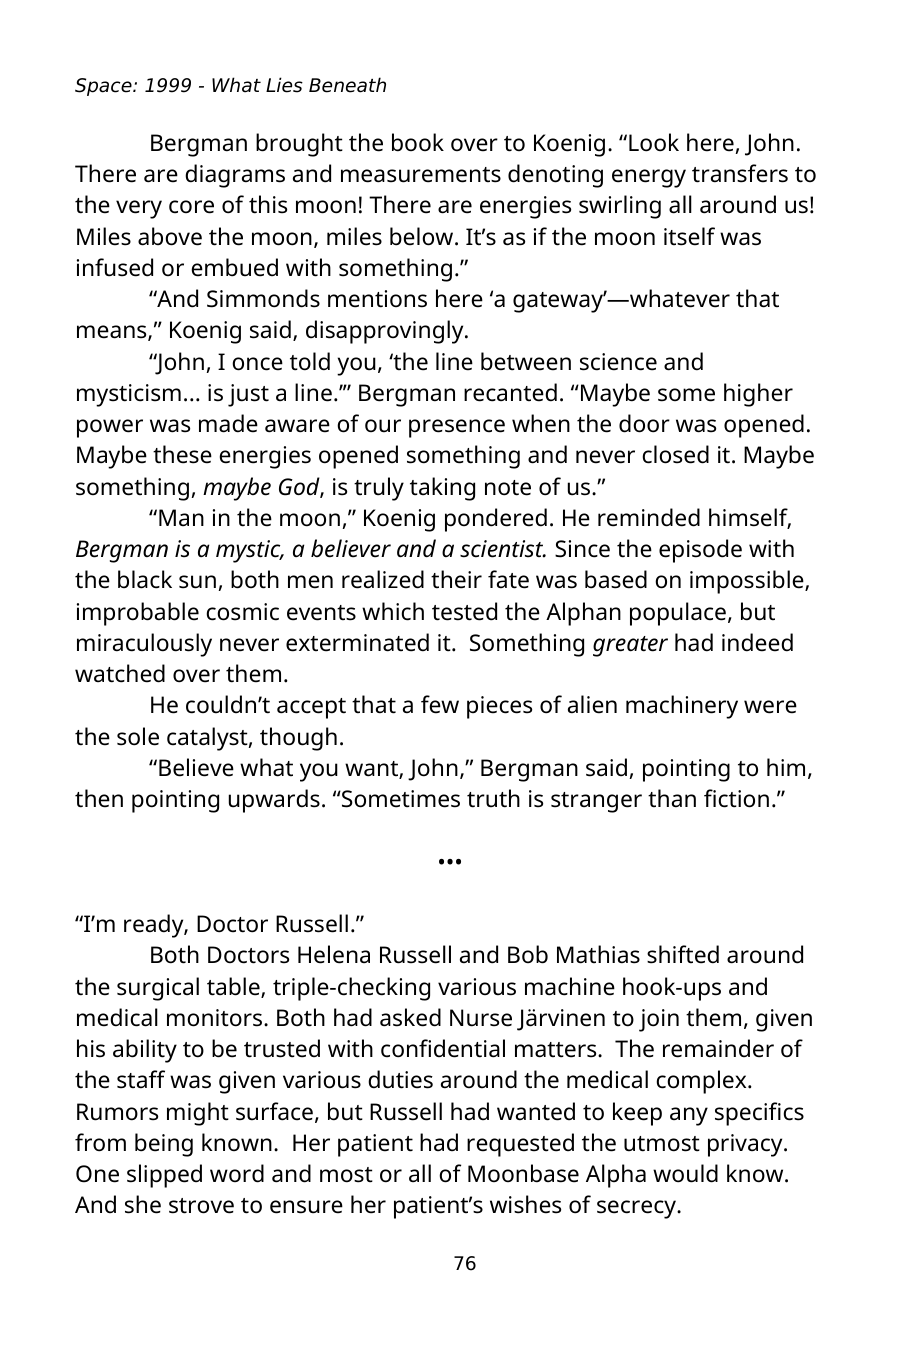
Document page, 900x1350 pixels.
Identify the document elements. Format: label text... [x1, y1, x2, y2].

text “John, I once told you, ‘the line between science and mysticism... is just a line.’” Bergman recanted. “Maybe some higher power was made aware of our presence when the door was opened. Maybe these energies opened something and never closed it. Maybe something, maybe God, is truly taking note of us.” [75, 346, 825, 502]
text “And Simmonds mentions here ‘a gateway’—whatever that means,” Koenig said, disapprovingly. [75, 283, 825, 346]
text ••• [75, 846, 825, 877]
text Bergman brought the book over to Koenig. “Look here, John. There are diagrams and measurements denoting energy transfers to the very core of this moon! There are energies swirling all around us! Miles above the moon, miles below. It’s as if the moon itself was infused or embued with something.” [75, 127, 825, 283]
text “Believe what you want, John,” Bergman said, pointing to him, then pointing upwards. “Sometimes truth is stranger than fiction.” [75, 752, 825, 814]
text “I’m ready, Doctor Russell.” [75, 908, 825, 939]
text Both Doctors Helena Russell and Bob Mathias shifted around the surgical table, triple-checking various machine hook-ups and medical monitors. Both had asked Nurse Järvinen to join them, given his ability to be trusted with confidential matters. The remainder of the staff was given various duties around the medical complex. Rumors might surface, but Russell had wanted to keep any specifics from being known. Her patient had requested the utmost privacy. One slipped word and most or all of Moonbase Alpha would know. And she strove to ensure her patient’s wishes of secrecy. [75, 939, 825, 1221]
text “Man in the moon,” Koenig pondered. He reminded himself, Bergman is a mystic, a believer and a scientist. Since the episode with the black sun, both men realized their fate was based on impossible, improbable cosmic events which tested the Alphan populace, but miraculously never exterminated it. Something greater had indeed watched over them. [75, 502, 825, 689]
text He couldn’t accept that a few pieces of alien machinery were the sole catalyst, though. [75, 689, 825, 752]
